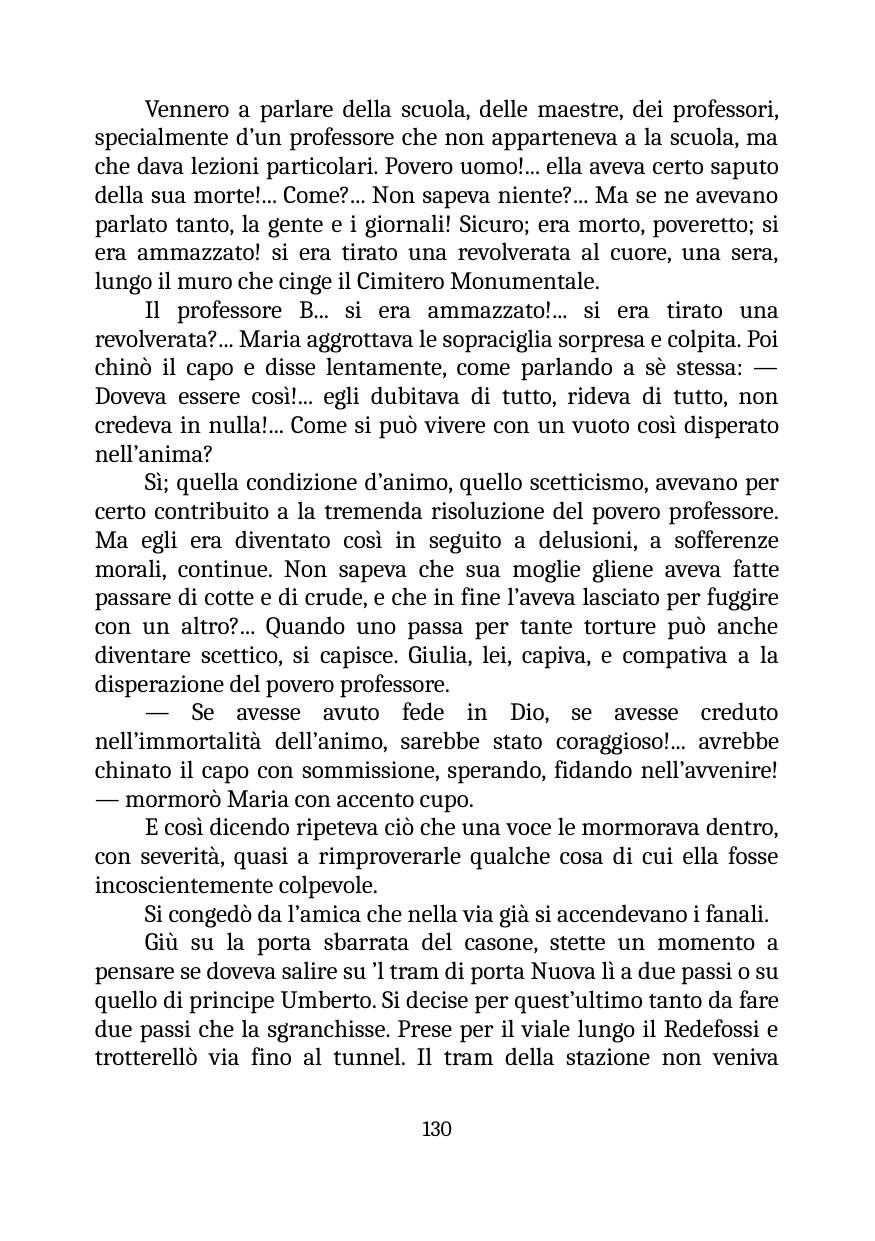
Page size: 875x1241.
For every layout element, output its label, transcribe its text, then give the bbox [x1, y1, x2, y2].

text E così dicendo ripeteva ciò che una voce le mormorava dentro, con severità, quasi a rimproverarle qualche cosa di cui ella fosse incoscientemente colpevole. [94, 813, 779, 899]
text Giù su la porta sbarrata del casone, stette un momento a pensare se doveva salire su ’l tram di porta Nuova lì a due passi o su quello di principe Umberto. Si decise per quest’ultimo tanto da fare due passi che la sgranchisse. Prese per il viale lungo il Redefossi e trotterellò via fino al tunnel. Il tram della stazione non veniva [94, 928, 779, 1072]
text Il professore B... si era ammazzato!... si era tirato una revolverata?... Maria aggrottava le sopraciglia sorpresa e colpita. Poi chinò il capo e disse lentamente, come parlando a sè stessa: — Doveva essere così!... egli dubitava di tutto, rideva di tutto, non credeva in nulla!... Come si può vivere con un vuoto così disperato nell’anima? [94, 296, 779, 468]
text Sì; quella condizione d’animo, quello scetticismo, avevano per certo contribuito a la tremenda risoluzione del povero professore. Ma egli era diventato così in seguito a delusioni, a sofferenze morali, continue. Non sapeva che sua moglie gliene aveva fatte passare di cotte e di crude, e che in fine l’aveva lasciato per fuggire con un altro?... Quando uno passa per tante torture può anche diventare scettico, si capisce. Giulia, lei, capiva, e compativa a la disperazione del povero professore. [94, 468, 779, 698]
text — Se avesse avuto fede in Dio, se avesse creduto nell’immortalità dell’animo, sarebbe stato coraggioso!... avrebbe chinato il capo con sommissione, sperando, fidando nell’avvenire! — mormorò Maria con accento cupo. [94, 698, 779, 813]
text Vennero a parlare della scuola, delle maestre, dei professori, specialmente d’un professore che non apparteneva a la scuola, ma che dava lezioni particolari. Povero uomo!... ella aveva certo saputo della sua morte!... Come?... Non sapeva niente?... Ma se ne avevano parlato tanto, la gente e i giornali! Sicuro; era morto, poveretto; si era ammazzato! si era tirato una revolverata al cuore, una sera, lungo il muro che cinge il Cimitero Monumentale. [94, 94, 779, 296]
text Si congedò da l’amica che nella via già si accendevano i fanali. [94, 899, 779, 928]
